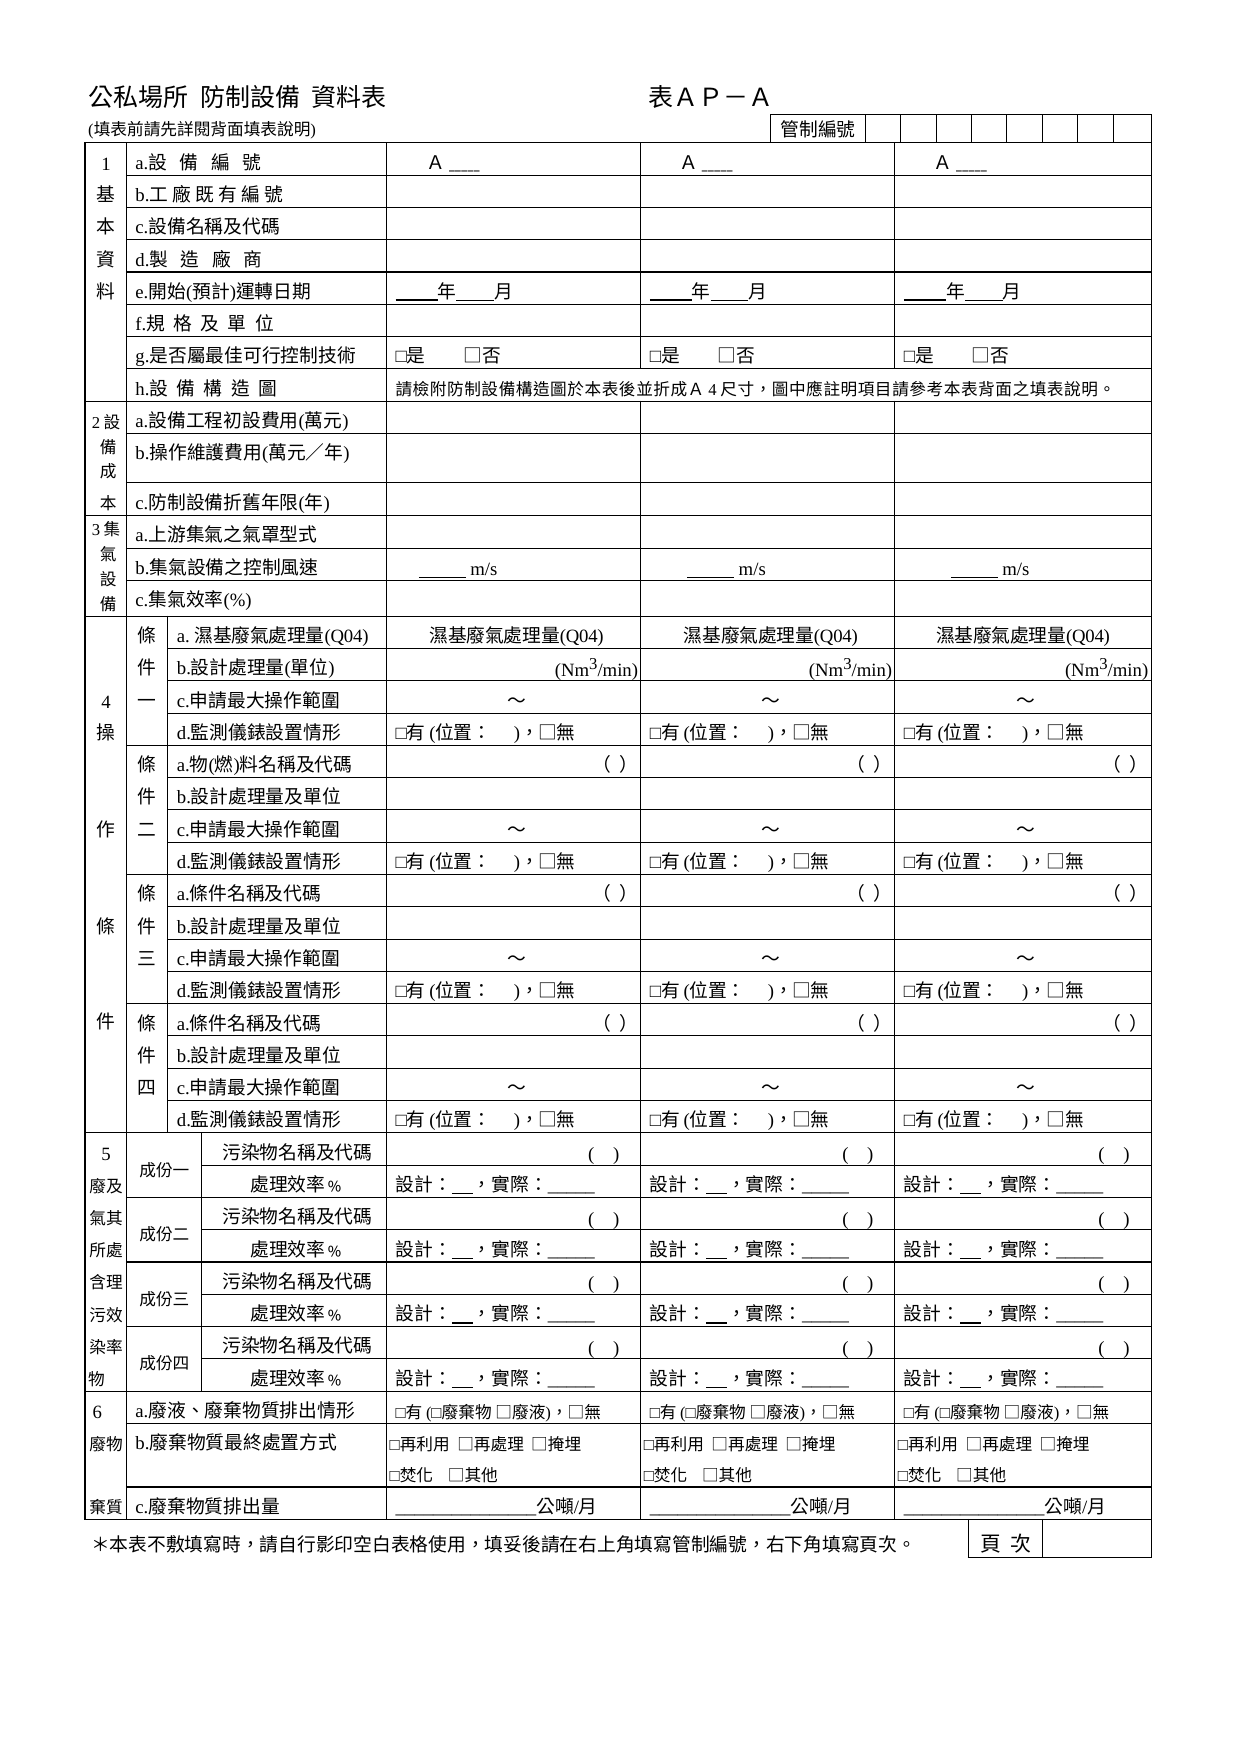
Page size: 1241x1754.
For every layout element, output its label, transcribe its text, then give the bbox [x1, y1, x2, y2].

table_cell [895, 581, 1151, 616]
table_cell 請檢附防制設備構造圖於本表後並折成Ａ4尺寸，圖中應註明項目請參考本表背面之填表說明。 [387, 369, 1151, 401]
table_cell 濕基廢氣處理量(Q04) [895, 617, 1151, 648]
table_cell 設計： ，實際：_____ [895, 1295, 1151, 1326]
table_cell ～ [641, 681, 894, 712]
table_cell 設計： ，實際：_____ [641, 1359, 894, 1391]
table_cell _______________公噸/月 [641, 1488, 894, 1519]
table_cell Ａˍˍˍˍˍ [387, 143, 640, 174]
table_cell [641, 483, 894, 514]
table_cell 污染物名稱及代碼 [202, 1133, 386, 1164]
table_cell [641, 176, 894, 207]
table_cell 成份一 [127, 1133, 201, 1197]
table_cell b.設計處理量及單位 [168, 907, 386, 938]
table_cell □有 (位置： )，□無 [387, 972, 640, 1003]
table_cell Ａˍˍˍˍˍ [895, 143, 1151, 174]
text 公私場所 防制設備 資料表 表ＡＰ－Ａ [89, 77, 1163, 114]
table_cell [86, 304, 126, 336]
table_cell b.工 廠 既 有 編 號 [127, 176, 386, 207]
table_cell 污染物名稱及代碼 [202, 1198, 386, 1229]
table_cell 資 [86, 239, 126, 271]
table_cell _______________公噸/月 [387, 1488, 640, 1519]
table_cell 污染物名稱及代碼 [202, 1327, 386, 1358]
table_cell [895, 208, 1151, 239]
table_header [1043, 115, 1077, 142]
table_cell Ａˍˍˍˍˍ [641, 143, 894, 174]
table_cell 件 [127, 648, 167, 680]
table_cell □有 (位置： )，□無 [387, 1101, 640, 1132]
table_cell [895, 778, 1151, 809]
table_cell □是 □否 [641, 337, 894, 368]
table_cell 條 [127, 1004, 167, 1035]
table_cell c.防制設備折舊年限(年) [127, 483, 386, 514]
table_cell [387, 483, 640, 514]
table_cell ～ [641, 810, 894, 842]
table_cell d.監測儀錶設置情形 [168, 972, 386, 1003]
table_cell （ ） [641, 746, 894, 777]
table_cell 含理 [86, 1261, 126, 1294]
table_cell d.製 造 廠 商 [127, 240, 386, 271]
table_cell [387, 434, 640, 482]
table_cell □有 (位置： )，□無 [641, 714, 894, 745]
table_cell 設計： ，實際：_____ [895, 1230, 1151, 1261]
table_cell □有 (位置： )，□無 [641, 843, 894, 874]
table_cell [895, 1036, 1151, 1068]
table_cell □有 (位置： )，□無 [895, 843, 1151, 874]
table_cell 年 月 [387, 273, 640, 304]
table_cell a.上游集氣之氣罩型式 [127, 516, 386, 547]
table_cell [86, 842, 126, 874]
table_cell □有 (□廢棄物 □廢液)，□無 [641, 1392, 894, 1423]
table_cell [86, 368, 126, 401]
table_cell 氣其 [86, 1197, 126, 1229]
table_cell [1043, 1520, 1151, 1557]
table_cell 4 [86, 680, 126, 712]
table_cell 條 [127, 746, 167, 777]
table_cell □是 □否 [387, 337, 640, 368]
table_cell 設計： ，實際：_____ [641, 1166, 894, 1197]
table_cell □有 (□廢棄物 □廢液)，□無 [895, 1392, 1151, 1423]
table_cell 四 [127, 1068, 167, 1100]
table_cell [641, 778, 894, 809]
table_header [1007, 115, 1042, 142]
table_cell ～ [641, 1069, 894, 1100]
table_cell ～ [387, 681, 640, 712]
table_cell ( ) [895, 1263, 1151, 1294]
table_cell (Nm3/min) [641, 649, 894, 680]
table_cell a.設備工程初設費用(萬元) [127, 402, 386, 433]
table_cell h.設 備 構 造 圖 [127, 369, 386, 401]
table_cell d.監測儀錶設置情形 [168, 1101, 386, 1132]
table_cell 3集 氣 設 備 [86, 516, 126, 616]
table_cell [895, 516, 1151, 547]
table_cell ＊本表不敷填寫時，請自行影印空白表格使用，填妥後請在右上角填寫管制編號，右下角填寫頁次。 [88, 1520, 968, 1557]
table_cell ( ) [387, 1133, 640, 1164]
table_cell ( ) [641, 1133, 894, 1164]
table_cell □有 (位置： )，□無 [895, 972, 1151, 1003]
table_cell 棄質 [86, 1486, 126, 1519]
table_cell c.申請最大操作範圍 [168, 681, 386, 712]
table_header [901, 115, 936, 142]
table_cell 件 [86, 971, 126, 1132]
table_cell b.設計處理量及單位 [168, 1036, 386, 1068]
table_cell 污效 [86, 1294, 126, 1326]
table_cell ( ) [895, 1327, 1151, 1358]
table_cell c.廢棄物質排出量 [127, 1488, 386, 1519]
table_cell ～ [895, 940, 1151, 971]
table_cell （ ） [895, 746, 1151, 777]
table_cell a.廢液、廢棄物質排出情形 [127, 1392, 386, 1423]
table_cell （ ） [387, 746, 640, 777]
table_cell [86, 745, 126, 777]
table_cell ( ) [641, 1327, 894, 1358]
table_cell c.申請最大操作範圍 [168, 940, 386, 971]
table_header 管制編號 [771, 115, 865, 142]
table_cell □有 (位置： )，□無 [387, 714, 640, 745]
table_header (填表前請先詳閱背面填表說明) [85, 114, 770, 142]
table_cell [387, 208, 640, 239]
table_cell [641, 240, 894, 271]
table_cell (Nm3/min) [895, 649, 1151, 680]
table_cell ～ [387, 940, 640, 971]
table_cell [86, 648, 126, 680]
table_cell b.集氣設備之控制風速 [127, 549, 386, 580]
table_cell 染率 [86, 1326, 126, 1358]
table_cell [895, 305, 1151, 336]
table_cell ( ) [895, 1133, 1151, 1164]
table_cell [895, 240, 1151, 271]
table_cell ～ [387, 810, 640, 842]
table_cell 料 [86, 271, 126, 304]
table_cell 處理效率﹪ [202, 1295, 386, 1326]
table_cell ( ) [387, 1198, 640, 1229]
table_cell [127, 1100, 167, 1132]
table_cell [895, 434, 1151, 482]
table_cell c.申請最大操作範圍 [168, 1069, 386, 1100]
table_cell [641, 516, 894, 547]
table_cell b.設計處理量(單位) [168, 649, 386, 680]
table_cell [641, 208, 894, 239]
table_cell 頁 次 [969, 1520, 1042, 1557]
table_cell [387, 778, 640, 809]
table_cell [387, 176, 640, 207]
table_cell ～ [895, 1069, 1151, 1100]
table_cell ～ [895, 810, 1151, 842]
table_cell ( ) [387, 1327, 640, 1358]
table_cell b.廢棄物質最終處置方式 [127, 1424, 386, 1486]
table_cell a.設 備 編 號 [127, 143, 386, 174]
table_cell c.申請最大操作範圍 [168, 810, 386, 842]
table_cell [641, 305, 894, 336]
table_cell [86, 617, 126, 648]
table_header [972, 115, 1006, 142]
table_cell [641, 581, 894, 616]
table_cell 2設 [86, 402, 126, 433]
table_cell ( ) [387, 1263, 640, 1294]
table_cell (Nm3/min) [387, 649, 640, 680]
table_header [937, 115, 971, 142]
table_cell 濕基廢氣處理量(Q04) [387, 617, 640, 648]
table_cell 年 月 [641, 273, 894, 304]
table_cell b.設計處理量及單位 [168, 778, 386, 809]
table_cell 處理效率﹪ [202, 1359, 386, 1391]
table_cell 設計： ，實際：_____ [387, 1230, 640, 1261]
table_cell 年 月 [895, 273, 1151, 304]
table_cell 件 [127, 906, 167, 938]
table_cell ( ) [895, 1198, 1151, 1229]
table_cell 設計： ，實際：_____ [387, 1166, 640, 1197]
table_cell ( ) [641, 1263, 894, 1294]
table_cell [127, 713, 167, 745]
table_cell d.監測儀錶設置情形 [168, 843, 386, 874]
table_cell 三 [127, 939, 167, 971]
table_cell 成份三 [127, 1263, 201, 1326]
table_cell 作 [86, 809, 126, 842]
table_cell [641, 402, 894, 433]
table_cell 件 [127, 777, 167, 809]
table_cell （ ） [895, 1004, 1151, 1035]
table_cell 操 [86, 713, 126, 745]
table_cell 6 [86, 1392, 126, 1423]
table_cell □有 (位置： )，□無 [387, 843, 640, 874]
table_cell ～ [895, 681, 1151, 712]
table_cell ( ) [641, 1198, 894, 1229]
table_cell □有 (位置： )，□無 [895, 714, 1151, 745]
table_cell 條 [127, 875, 167, 906]
table_cell □再利用 □再處理 □掩埋 □焚化 □其他 [387, 1424, 640, 1486]
table_cell 設計： ，實際：_____ [387, 1359, 640, 1391]
table_cell □有 (□廢棄物 □廢液)，□無 [387, 1392, 640, 1423]
table_cell [387, 240, 640, 271]
table_cell a. 濕基廢氣處理量(Q04) [168, 617, 386, 648]
table_cell 處理效率﹪ [202, 1230, 386, 1261]
table_cell 備 成 [86, 433, 126, 482]
table_cell 本 [86, 207, 126, 239]
table_cell d.監測儀錶設置情形 [168, 714, 386, 745]
table_cell [86, 777, 126, 809]
table_cell 設計： ，實際：_____ [895, 1359, 1151, 1391]
table_cell 物 [86, 1358, 126, 1391]
table_cell （ ） [641, 1004, 894, 1035]
table_cell □有 (位置： )，□無 [641, 972, 894, 1003]
table_cell 設計： ，實際：_____ [895, 1166, 1151, 1197]
table_cell 一 [127, 680, 167, 712]
table_cell c.設備名稱及代碼 [127, 208, 386, 239]
table_cell （ ） [641, 875, 894, 906]
table_cell e.開始(預計)運轉日期 [127, 273, 386, 304]
table_cell f.規 格 及 單 位 [127, 305, 386, 336]
table_cell 處理效率﹪ [202, 1166, 386, 1197]
table_cell a.物(燃)料名稱及代碼 [168, 746, 386, 777]
table_cell 濕基廢氣處理量(Q04) [641, 617, 894, 648]
table_cell □再利用 □再處理 □掩埋 □焚化 □其他 [641, 1424, 894, 1486]
table_cell [641, 434, 894, 482]
table_cell 廢及 [86, 1165, 126, 1197]
table_cell [86, 874, 126, 906]
table_cell 設計： ，實際：_____ [387, 1295, 640, 1326]
table_cell [127, 971, 167, 1003]
table_cell [86, 939, 126, 971]
table_cell g.是否屬最佳可行控制技術 [127, 337, 386, 368]
table_cell 基 [86, 175, 126, 207]
table_header [1114, 115, 1151, 142]
table_cell 條 [86, 906, 126, 938]
table_cell 設計： ，實際：_____ [641, 1230, 894, 1261]
table_header [866, 115, 900, 142]
table_cell 所處 [86, 1229, 126, 1261]
table_cell [895, 176, 1151, 207]
table_cell [387, 516, 640, 547]
table_cell ～ [641, 940, 894, 971]
table_cell 本 [86, 482, 126, 514]
table_cell b.操作維護費用(萬元／年) [127, 434, 386, 482]
table_header [1078, 115, 1113, 142]
table_cell （ ） [895, 875, 1151, 906]
table_cell 件 [127, 1035, 167, 1068]
table_cell [387, 1036, 640, 1068]
table_cell 5 [86, 1133, 126, 1164]
table_cell [387, 581, 640, 616]
table_cell [641, 907, 894, 938]
table_cell [387, 305, 640, 336]
table_cell [895, 907, 1151, 938]
table_cell [86, 336, 126, 368]
table_cell a.條件名稱及代碼 [168, 1004, 386, 1035]
table_cell 1 [86, 143, 126, 174]
table_cell [387, 402, 640, 433]
table_cell 成份二 [127, 1198, 201, 1261]
table_cell □有 (位置： )，□無 [641, 1101, 894, 1132]
table_cell （ ） [387, 1004, 640, 1035]
table_cell m/s [387, 549, 640, 580]
table_cell [127, 842, 167, 874]
table_cell _______________公噸/月 [895, 1488, 1151, 1519]
table_cell ～ [387, 1069, 640, 1100]
table_cell [895, 483, 1151, 514]
table_cell [641, 1036, 894, 1068]
table_cell m/s [895, 549, 1151, 580]
table_cell c.集氣效率(%) [127, 581, 386, 616]
table_cell 成份四 [127, 1327, 201, 1391]
table_cell 設計： ，實際：_____ [641, 1295, 894, 1326]
table_cell 二 [127, 809, 167, 842]
table_cell [895, 402, 1151, 433]
table_cell □有 (位置： )，□無 [895, 1101, 1151, 1132]
table_cell □再利用 □再處理 □掩埋 □焚化 □其他 [895, 1424, 1151, 1486]
table_cell [387, 907, 640, 938]
table_cell 條 [127, 617, 167, 648]
table_cell a.條件名稱及代碼 [168, 875, 386, 906]
table_cell m/s [641, 549, 894, 580]
table_cell （ ） [387, 875, 640, 906]
table_cell 廢物 [86, 1423, 126, 1486]
table_cell 污染物名稱及代碼 [202, 1263, 386, 1294]
table_cell □是 □否 [895, 337, 1151, 368]
